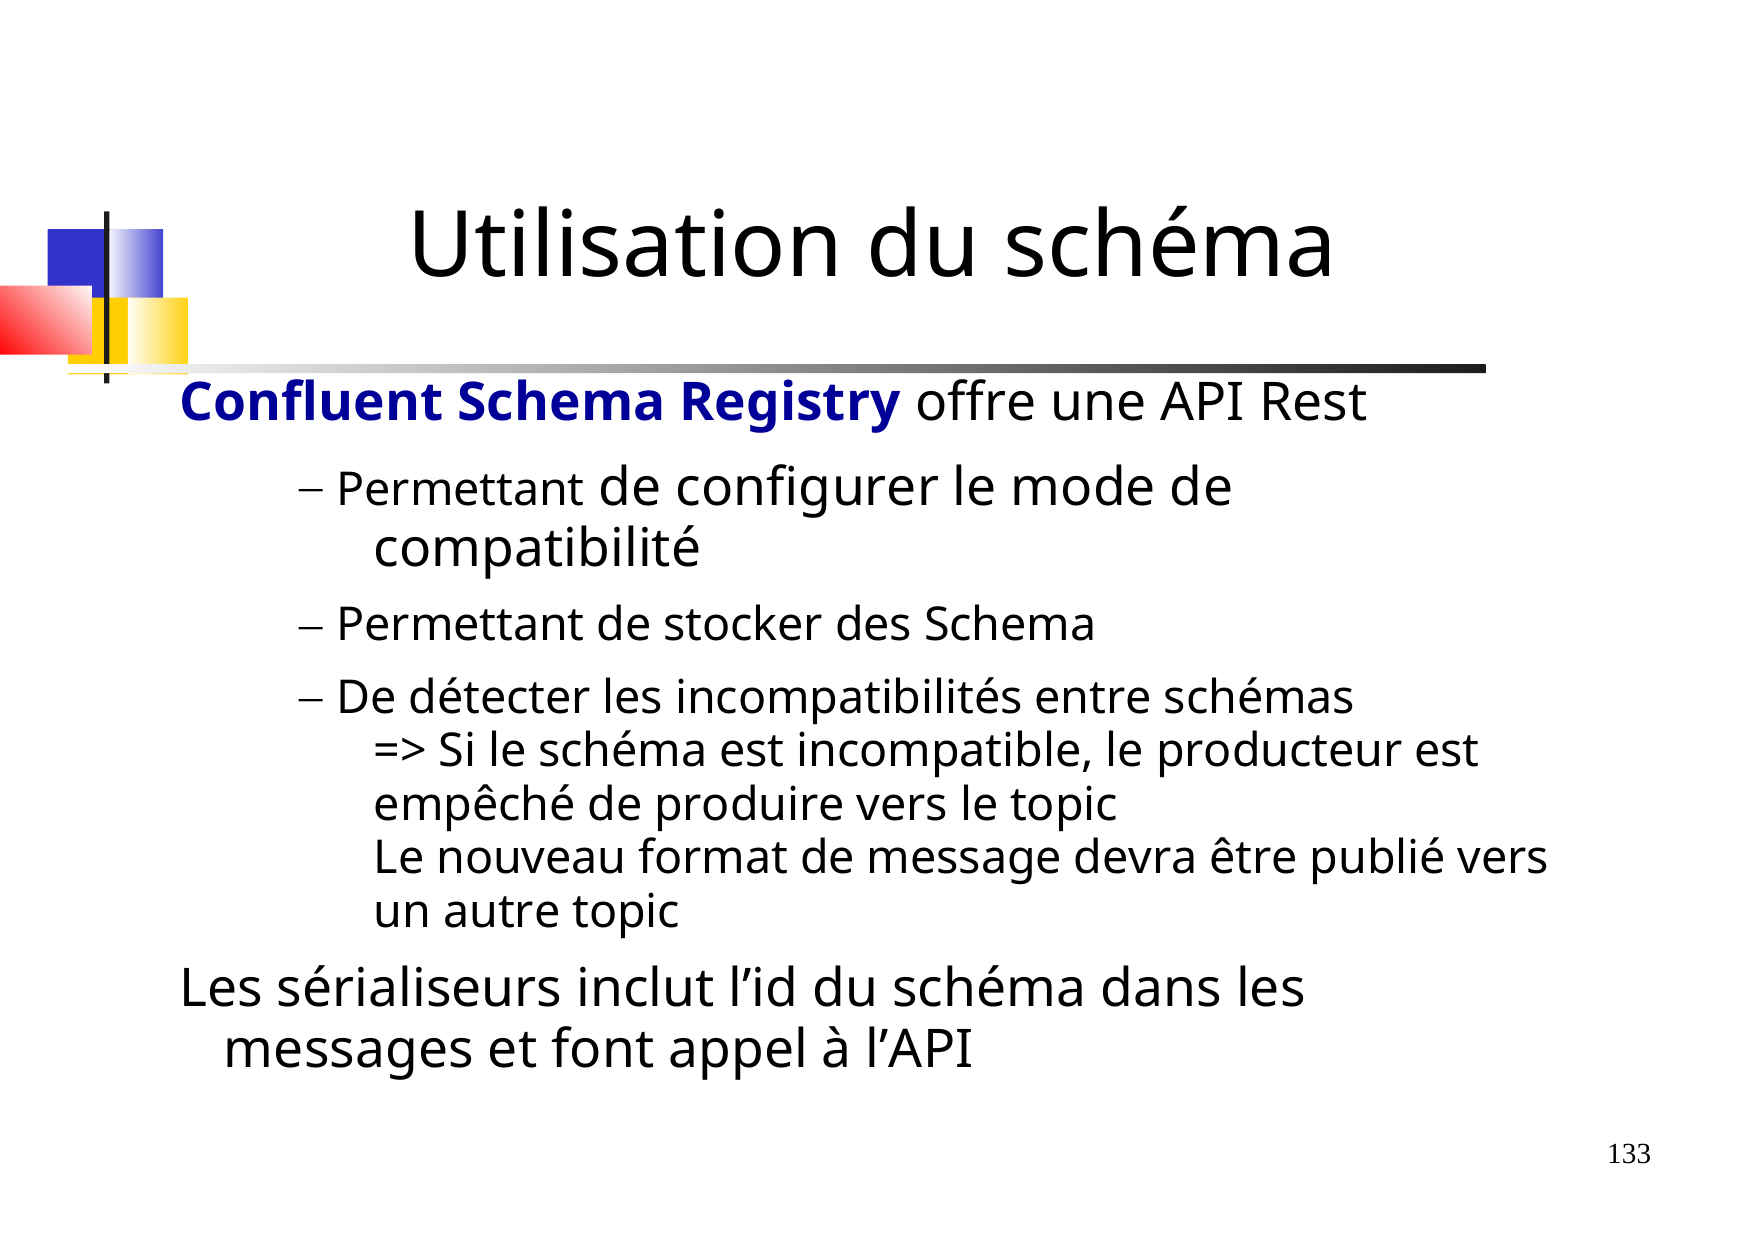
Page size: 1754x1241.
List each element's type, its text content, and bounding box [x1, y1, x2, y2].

list Confluent Schema Registry offre une API Rest Permettant de configurer le mode de compatibilité Permettant de stocker des Schema De détecter les incompatibilités entre schémas => Si le schéma est incompatible, le producteur est empêché de produire vers le topic Le nouveau format de message devra être publié vers un autre topic Les sérialiseurs inclut l’id du schéma dans les messages et font appel à l’API [179, 371, 1567, 1091]
title Utilisation du schéma [179, 139, 1567, 351]
